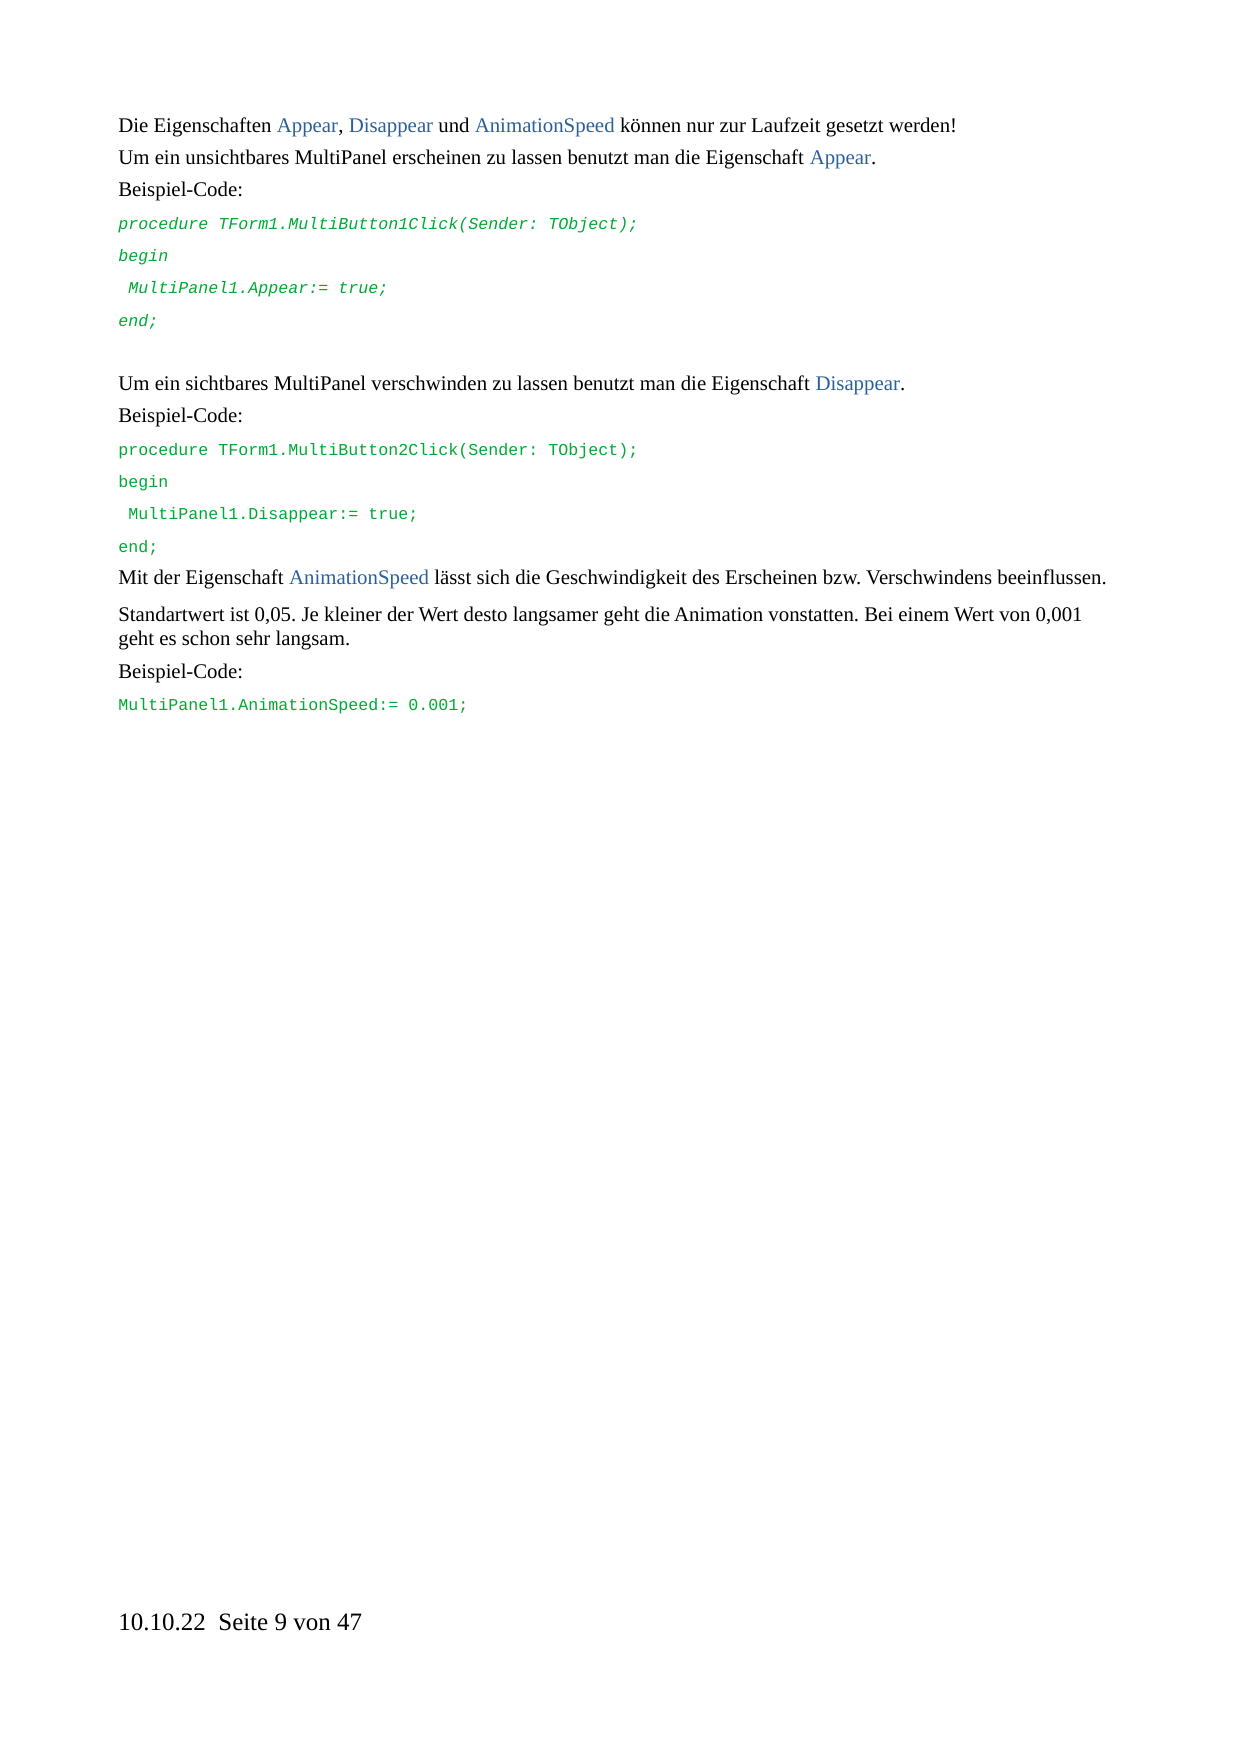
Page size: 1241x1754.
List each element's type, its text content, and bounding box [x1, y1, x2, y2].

text Standartwert ist 0,05. Je kleiner der Wert desto langsamer geht die Animation vonstatten. Bei einem Wert von 0,001 geht es schon sehr langsam. [118, 602, 1122, 650]
text Beispiel-Code: [118, 183, 1122, 200]
text begin [118, 473, 1122, 491]
text Um ein sichtbares MultiPanel verschwinden zu lassen benutzt man die Eigenschaft Disappear. [118, 376, 1122, 394]
text procedure TForm1.MultiButton2Click(Sender: TObject); [118, 441, 1122, 459]
text Die Eigenschaften Appear, Disappear und AnimationSpeed können nur zur Laufzeit gesetzt werden! [118, 118, 1122, 136]
text Beispiel-Code: [118, 409, 1122, 426]
text MultiPanel1.Appear:= true; [118, 279, 1122, 297]
text begin [118, 247, 1122, 265]
text MultiPanel1.AnimationSpeed:= 0.001; [118, 697, 1122, 714]
text procedure TForm1.MultiButton1Click(Sender: TObject); [118, 215, 1122, 233]
text end; [118, 312, 1122, 329]
text end; [118, 538, 1122, 556]
text Beispiel-Code: [118, 664, 1122, 682]
text MultiPanel1.Disappear:= true; [118, 506, 1122, 523]
text Um ein unsichtbares MultiPanel erscheinen zu lassen benutzt man die Eigenschaft Appear. [118, 150, 1122, 168]
text Mit der Eigenschaft AnimationSpeed lässt sich die Geschwindigkeit des Erscheinen bzw. Verschwindens beeinflussen. [118, 570, 1122, 588]
